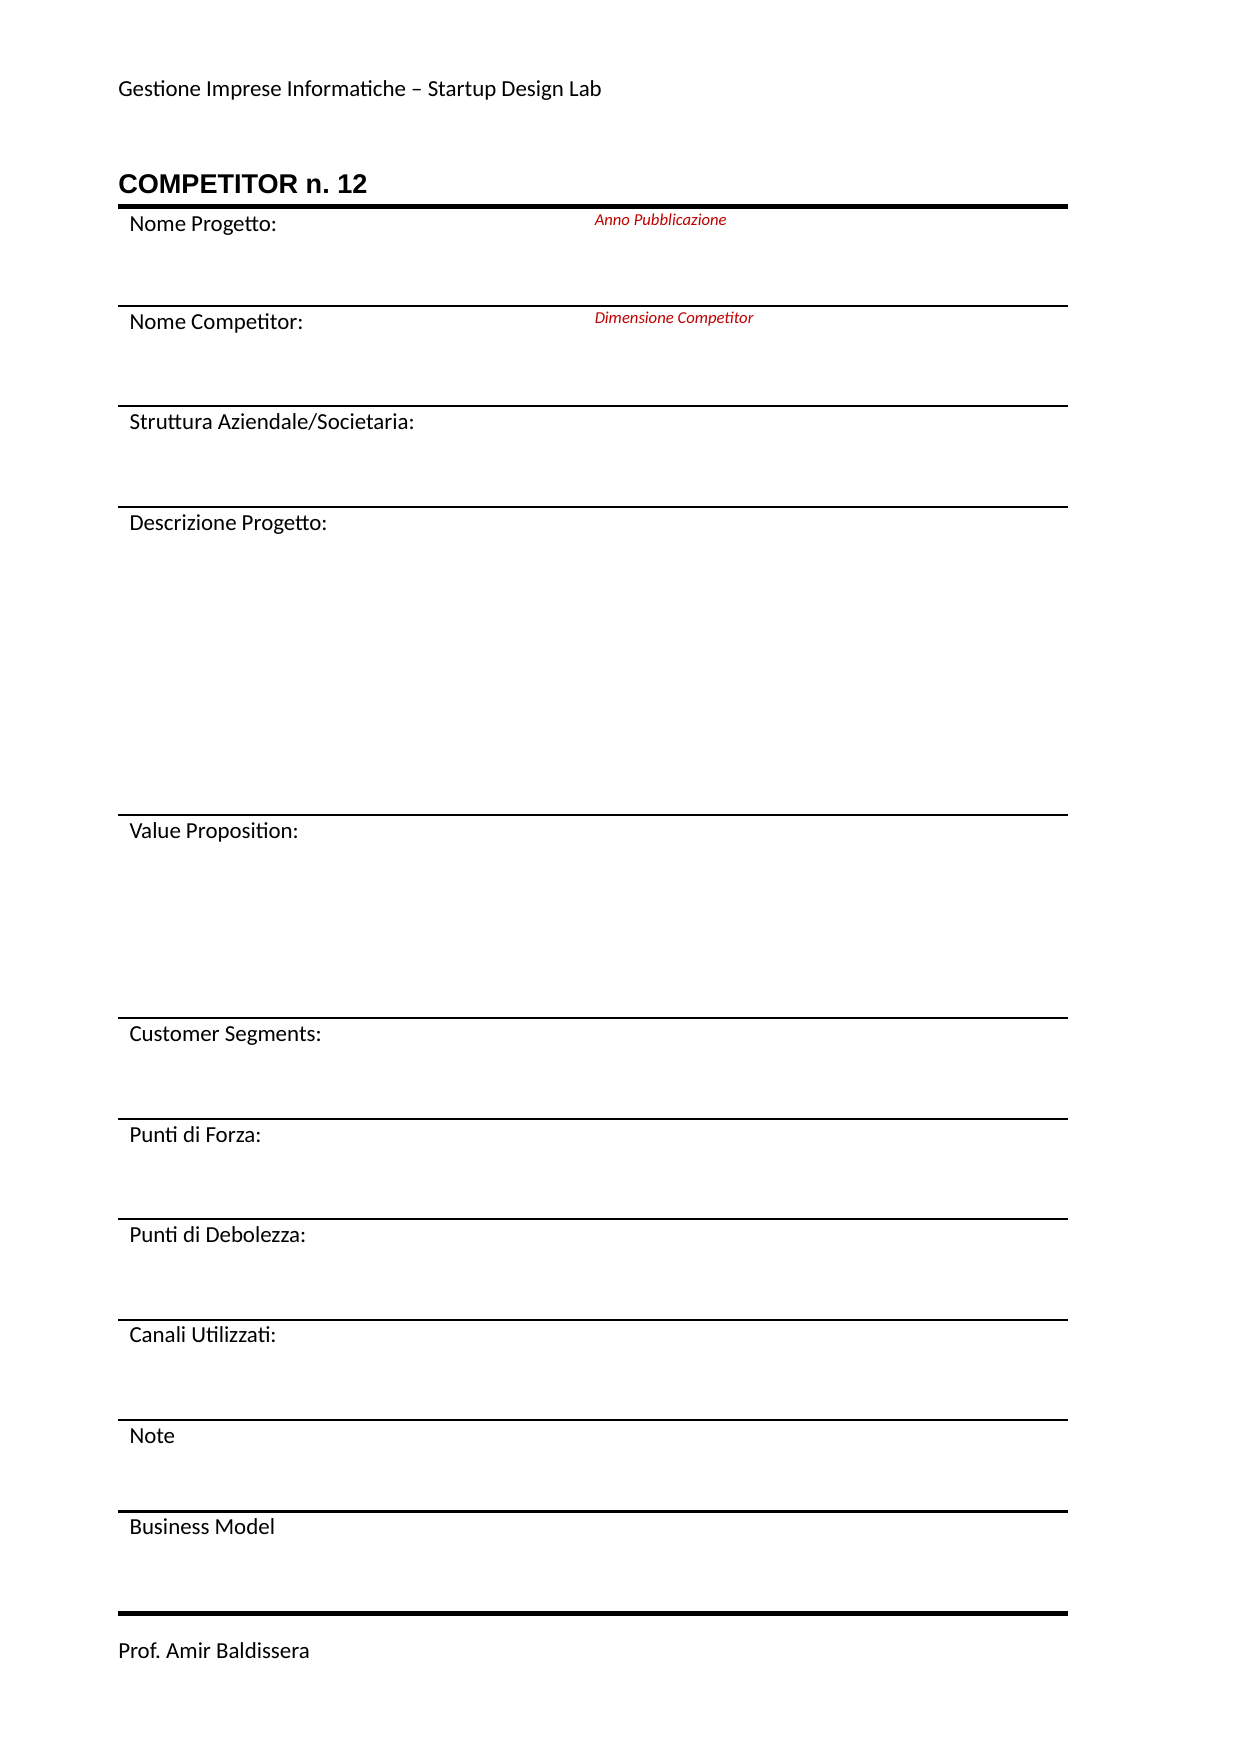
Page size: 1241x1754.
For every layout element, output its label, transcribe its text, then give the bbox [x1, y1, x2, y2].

table_cell Business Model [118, 1513, 1068, 1611]
table_cell Dimensione Competitor [583, 307, 1068, 405]
table_cell Canali Utilizzati: [118, 1321, 1068, 1419]
table_cell Value Proposition: [118, 816, 1068, 1017]
table_cell Punti di Forza: [118, 1120, 1068, 1218]
table_cell Struttura Aziendale/Societaria: [118, 407, 1068, 506]
table_header Nome Progetto: [118, 209, 583, 305]
table_header Anno Pubblicazione [583, 209, 1068, 305]
table_cell Nome Competitor: [118, 307, 583, 405]
table_cell Punti di Debolezza: [118, 1220, 1068, 1318]
table_cell Descrizione Progetto: [118, 508, 1068, 814]
subtitle COMPETITOR n. 12 [118, 168, 1122, 200]
table_cell Customer Segments: [118, 1019, 1068, 1118]
table_cell Note [118, 1421, 1068, 1510]
